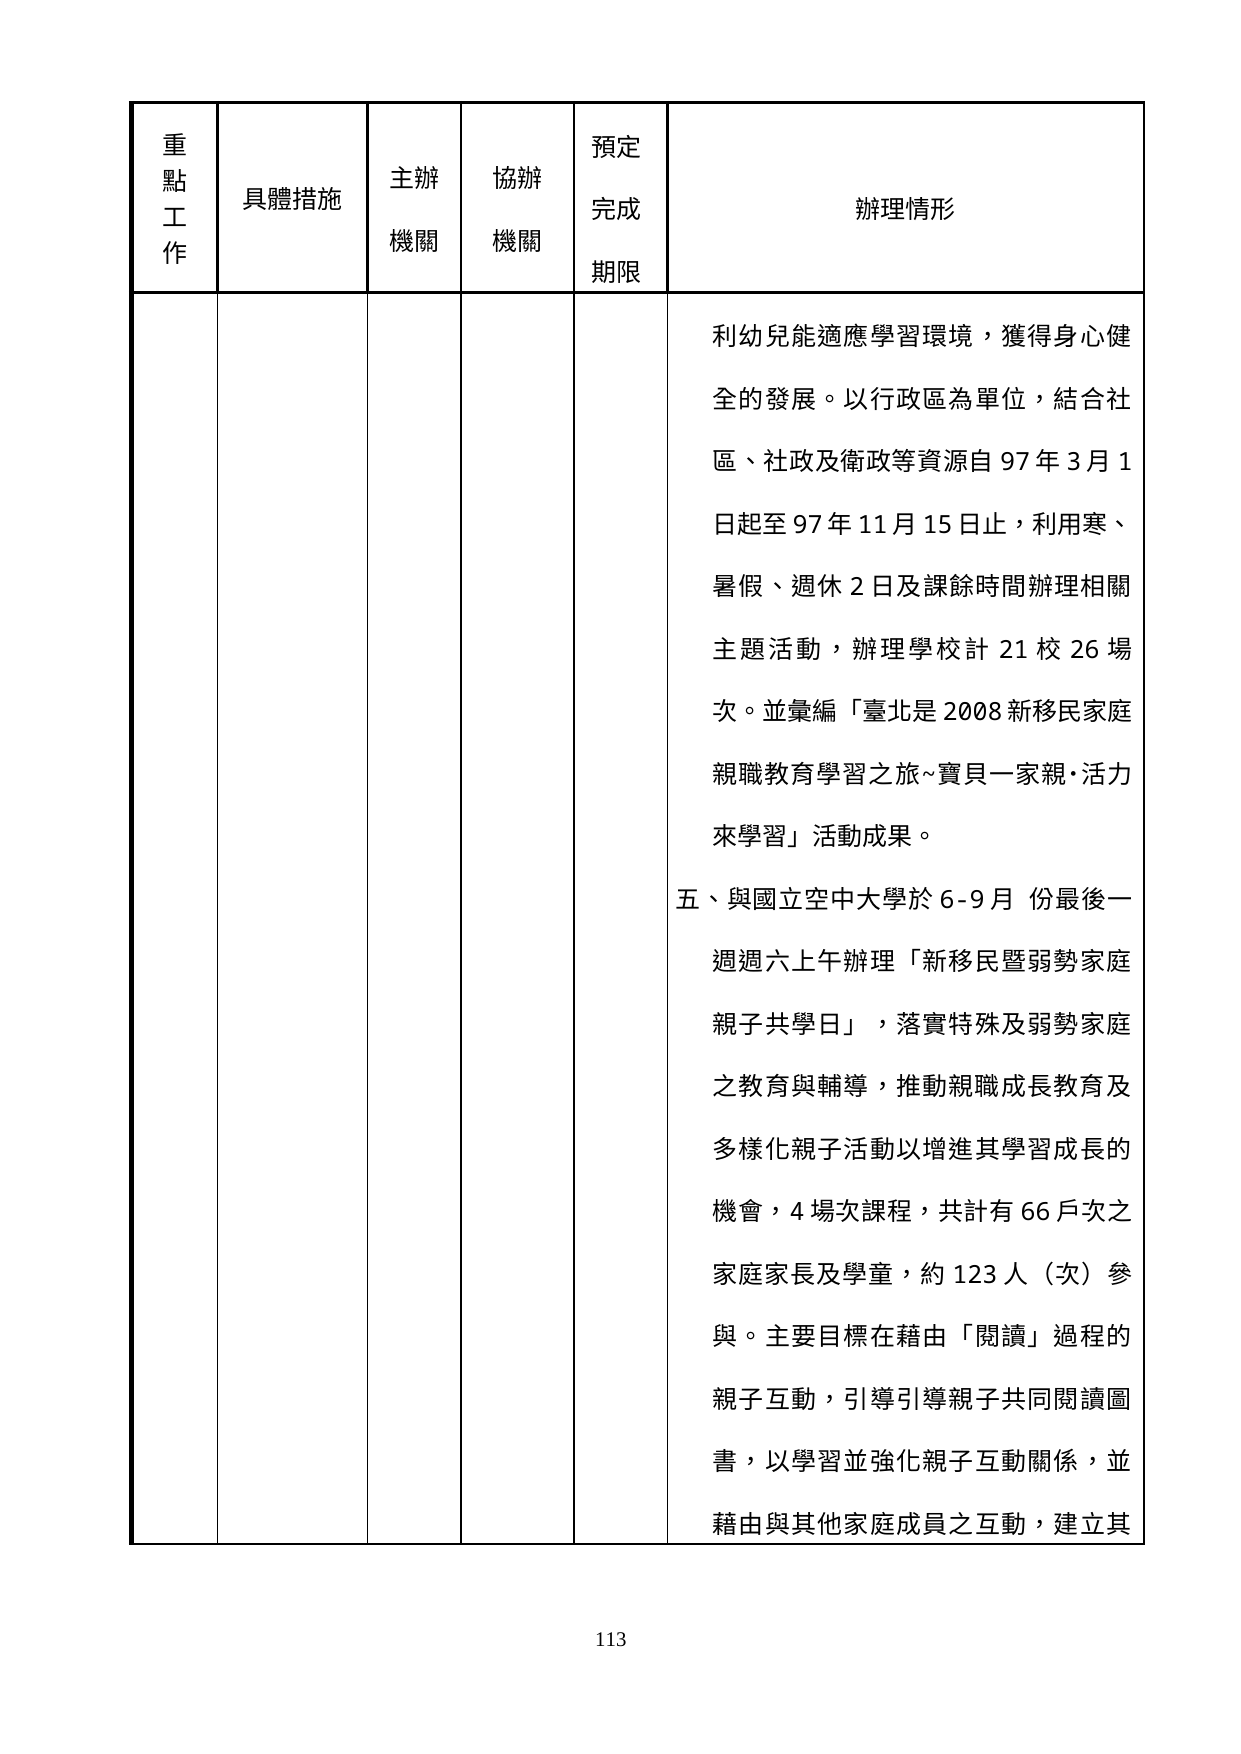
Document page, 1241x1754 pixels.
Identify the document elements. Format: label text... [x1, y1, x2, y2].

table_header 具體措施 [219, 104, 366, 291]
table_cell [368, 294, 460, 1543]
table_cell [218, 294, 367, 1543]
table_header 主辦 機關 [369, 104, 460, 291]
table_cell [134, 294, 217, 1543]
table_header 協辦 機關 [462, 104, 573, 291]
table_cell [462, 294, 573, 1543]
table_header 預定完成期限 [575, 104, 666, 291]
table_header 辦理情形 [669, 104, 1143, 291]
table_cell [575, 294, 667, 1543]
table_header 重點工作 [134, 104, 216, 291]
table_cell 利幼兒能適應學習環境，獲得身心健全的發展。以行政區為單位，結合社區、社政及衛政等資源自97年3月1日起至97年11月15日止，利用寒、暑假、週休2日及課餘時間辦理相關主題活動，辦理學校計21校26場次。並彙編「臺北是2008新移民家庭親職教育學習之旅~寶貝一家親˙活力來學習」活動成果。 五、與國立空中大學於6-9月 份最後一週週六上午辦理「新移民暨弱勢家庭親子共學日」，落實特殊及弱勢家庭之教育與輔導，推動親職成長教育及多樣化親子活動以增進其學習成長的機會，4場次課程，共計有66戶次之家庭家長及學童，約123人（次）參與。主要目標在藉由「閱讀」過程的親子互動，引導引導親子共同閱讀圖書，以學習並強化親子互動關係，並藉由與其他家庭成員之互動，建立其 [668, 294, 1143, 1543]
